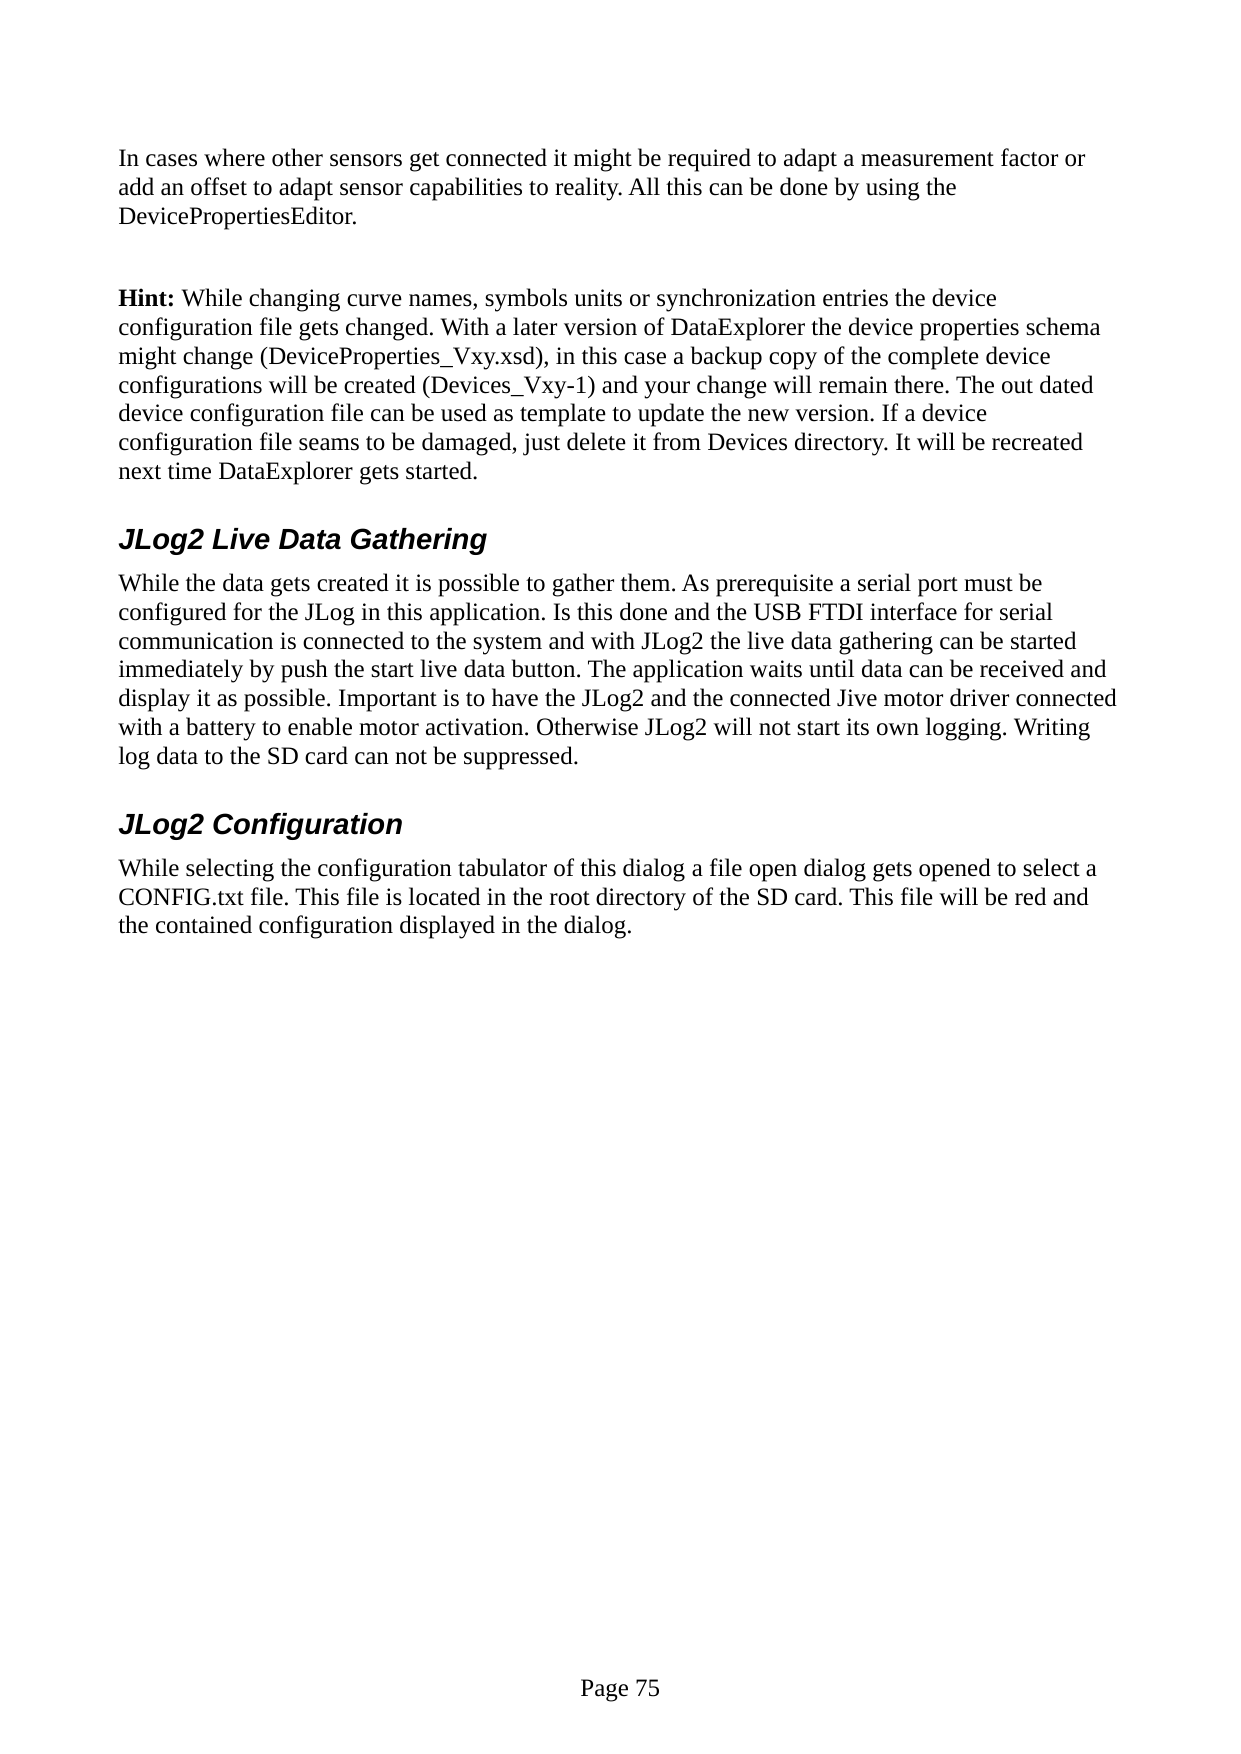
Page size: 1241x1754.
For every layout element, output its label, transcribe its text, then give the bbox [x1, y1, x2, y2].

text While selecting the configuration tabulator of this dialog a file open dialog gets opened to select a CONFIG.txt file. This file is located in the root directory of the SD card. This file will be red and the contained configuration displayed in the dialog. [118, 853, 1122, 939]
text In cases where other sensors get connected it might be required to adapt a measurement factor or add an offset to adapt sensor capabilities to reality. All this can be done by using the DevicePropertiesEditor. [118, 143, 1122, 230]
text Hint: While changing curve names, symbols units or synchronization entries the device configuration file gets changed. With a later version of DataExplorer the device properties schema might change (DeviceProperties_Vxy.xsd), in this case a backup copy of the complete device configurations will be created (Devices_Vxy-1) and your change will remain there. The out dated device configuration file can be used as template to update the new version. If a device configuration file seams to be damaged, just delete it from Devices directory. It will be recreated next time DataExplorer gets started. [118, 283, 1122, 485]
subtitle JLog2 Live Data Gathering [118, 522, 1122, 556]
text While the data gets created it is possible to gather them. As prerequisite a serial port must be configured for the JLog in this application. Is this done and the USB FTDI interface for serial communication is connected to the system and with JLog2 the live data gathering can be started immediately by push the start live data button. The application waits until data can be received and display it as possible. Important is to have the JLog2 and the connected Jive motor driver connected with a battery to enable motor activation. Otherwise JLog2 will not start its own logging. Writing log data to the SD card can not be suppressed. [118, 568, 1122, 769]
subtitle JLog2 Configuration [118, 807, 1122, 841]
